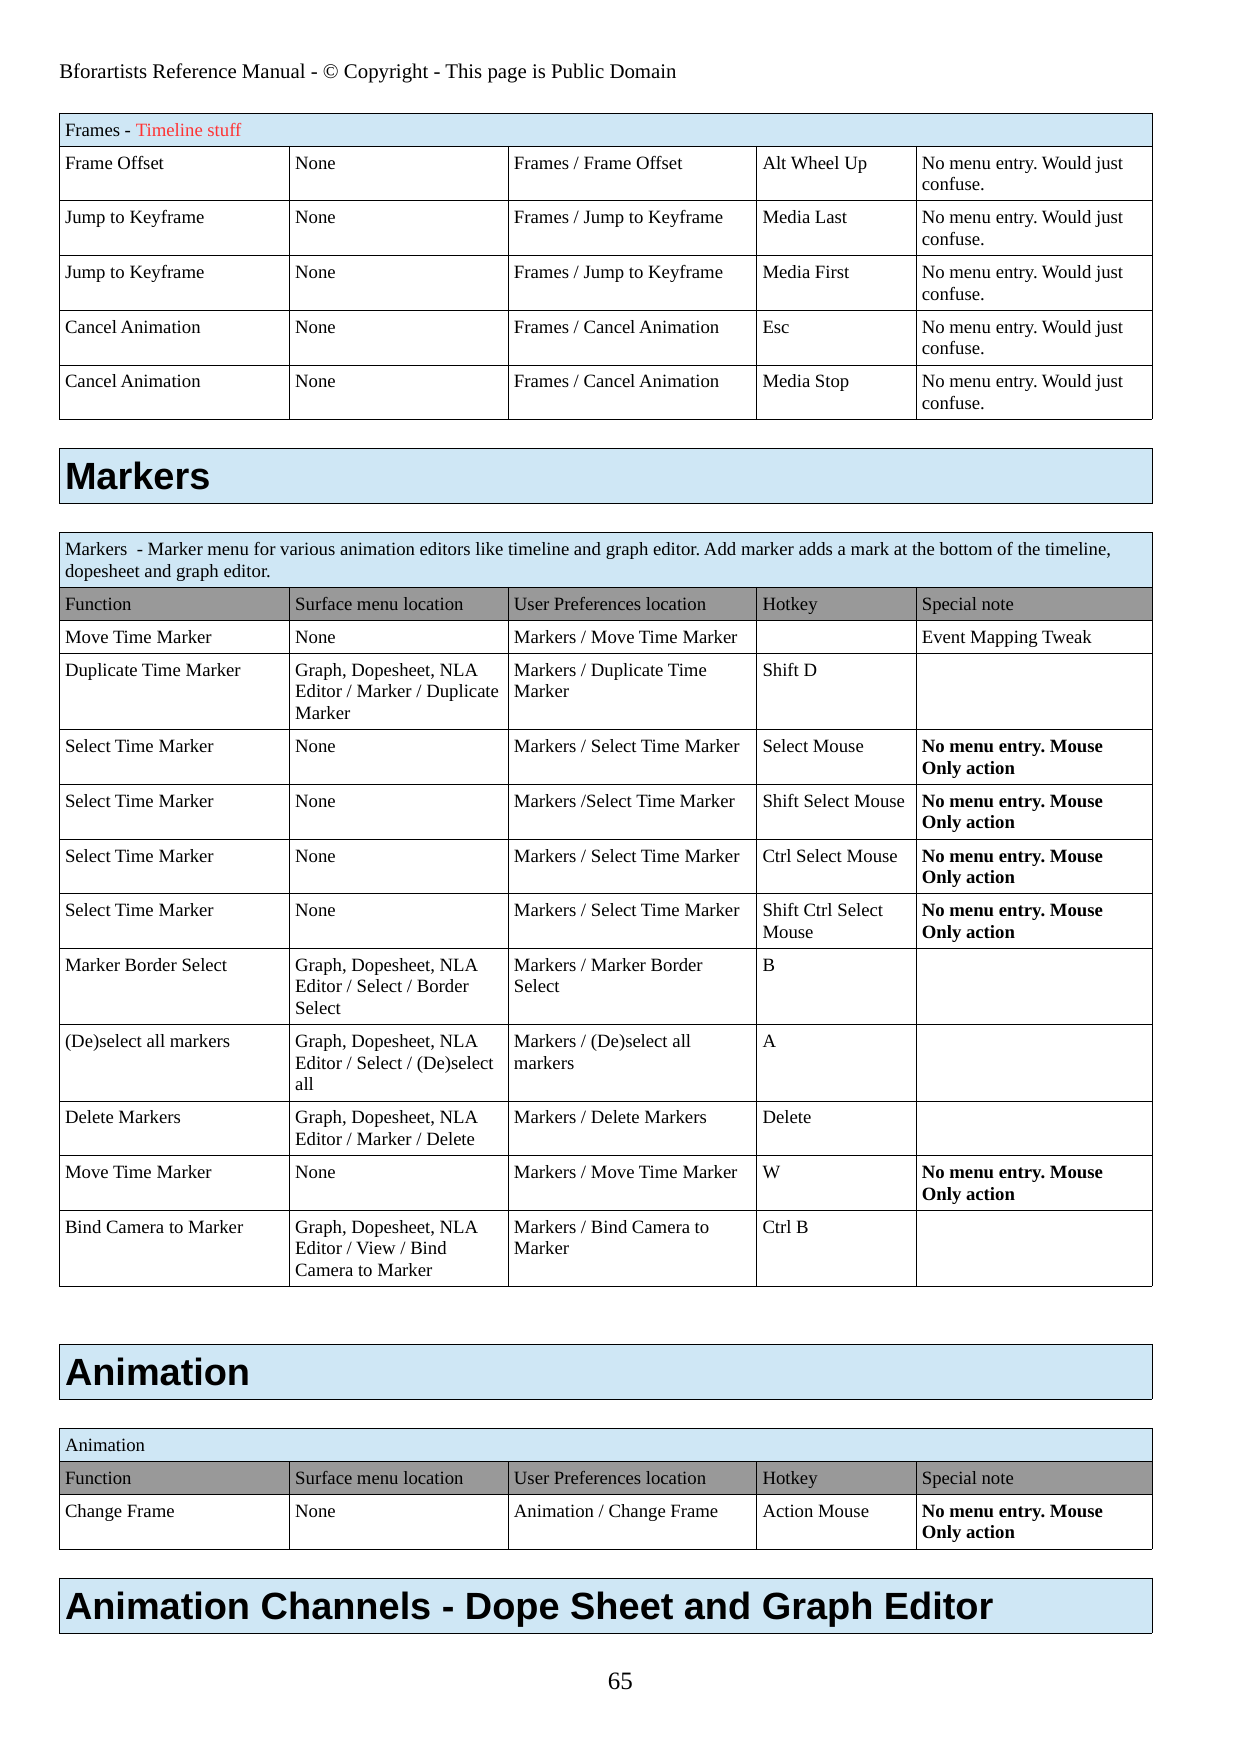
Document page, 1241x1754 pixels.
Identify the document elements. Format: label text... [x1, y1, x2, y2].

table_cell Special note [917, 1462, 1152, 1494]
table_cell Delete [757, 1102, 916, 1155]
table_cell No menu entry. Would just confuse. [917, 366, 1152, 419]
table_cell No menu entry. Would just confuse. [917, 256, 1152, 310]
table_cell Markers / Move Time Marker [509, 1156, 756, 1210]
table_cell Select Time Marker [60, 894, 289, 948]
table_header Animation [60, 1345, 1152, 1399]
table_cell Special note [917, 588, 1152, 620]
table_cell (De)select all markers [60, 1025, 289, 1101]
table_cell Cancel Animation [60, 366, 289, 419]
table_cell No menu entry. Would just confuse. [917, 201, 1152, 255]
table_cell Hotkey [757, 588, 916, 620]
table_cell Markers / Bind Camera to Marker [509, 1211, 756, 1286]
table_cell Media First [757, 256, 916, 310]
table_cell Graph, Dopesheet, NLA Editor / View / Bind Camera to Marker [290, 1211, 508, 1286]
table_cell None [290, 311, 508, 364]
table_cell None [290, 1156, 508, 1210]
table_cell Bind Camera to Marker [60, 1211, 289, 1286]
table_cell None [290, 840, 508, 893]
table_cell Hotkey [757, 1462, 916, 1494]
table_cell No menu entry. Mouse Only action [917, 785, 1152, 839]
table_cell B [757, 949, 916, 1024]
table_header Markers [60, 449, 1152, 503]
table_cell Shift D [757, 654, 916, 729]
table_cell Ctrl B [757, 1211, 916, 1286]
table_cell Media Last [757, 201, 916, 255]
table_cell [917, 949, 1152, 1024]
table_cell Markers / Marker Border Select [509, 949, 756, 1024]
table_cell Markers / Select Time Marker [509, 730, 756, 784]
table_cell Jump to Keyframe [60, 256, 289, 310]
table_cell Select Mouse [757, 730, 916, 784]
table_cell Move Time Marker [60, 1156, 289, 1210]
table_cell Esc [757, 311, 916, 364]
table_cell Delete Markers [60, 1102, 289, 1155]
table_cell Shift Select Mouse [757, 785, 916, 839]
table_cell Surface menu location [290, 1462, 508, 1494]
table_cell Select Time Marker [60, 840, 289, 893]
table_cell Select Time Marker [60, 730, 289, 784]
table_cell Frame Offset [60, 147, 289, 200]
table_cell Function [60, 1462, 289, 1494]
table_cell None [290, 1495, 508, 1549]
table_cell Alt Wheel Up [757, 147, 916, 200]
table_cell Media Stop [757, 366, 916, 419]
table_cell [917, 1211, 1152, 1286]
table_cell Duplicate Time Marker [60, 654, 289, 729]
table_cell Frames / Frame Offset [509, 147, 756, 200]
table_cell Graph, Dopesheet, NLA Editor / Marker / Duplicate Marker [290, 654, 508, 729]
table_cell Animation / Change Frame [509, 1495, 756, 1549]
table_cell Surface menu location [290, 588, 508, 620]
table_cell Move Time Marker [60, 621, 289, 653]
table_cell [917, 1025, 1152, 1101]
table_cell No menu entry. Mouse Only action [917, 730, 1152, 784]
table_cell None [290, 147, 508, 200]
table_cell Graph, Dopesheet, NLA Editor / Select / (De)select all [290, 1025, 508, 1101]
table_cell None [290, 785, 508, 839]
table_cell [917, 654, 1152, 729]
table_header Animation Channels - Dope Sheet and Graph Editor [60, 1579, 1152, 1633]
table_cell User Preferences location [509, 1462, 756, 1494]
table_cell No menu entry. Mouse Only action [917, 1495, 1152, 1549]
table_cell Frames / Cancel Animation [509, 311, 756, 364]
table_cell Select Time Marker [60, 785, 289, 839]
table_cell None [290, 730, 508, 784]
table_cell User Preferences location [509, 588, 756, 620]
table_cell Function [60, 588, 289, 620]
table_cell Cancel Animation [60, 311, 289, 364]
table_header Animation [60, 1429, 1152, 1461]
table_cell No menu entry. Mouse Only action [917, 1156, 1152, 1210]
table_cell Graph, Dopesheet, NLA Editor / Select / Border Select [290, 949, 508, 1024]
table_cell No menu entry. Mouse Only action [917, 894, 1152, 948]
table_cell No menu entry. Would just confuse. [917, 147, 1152, 200]
table_header Frames - Timeline stuff [60, 114, 1152, 146]
table_cell None [290, 366, 508, 419]
table_cell Markers /Select Time Marker [509, 785, 756, 839]
table_cell Markers / Duplicate Time Marker [509, 654, 756, 729]
table_cell Markers / Delete Markers [509, 1102, 756, 1155]
table_cell Marker Border Select [60, 949, 289, 1024]
table_cell Markers / Select Time Marker [509, 840, 756, 893]
table_cell W [757, 1156, 916, 1210]
table_cell [757, 621, 916, 653]
table_cell None [290, 201, 508, 255]
table_cell Shift Ctrl Select Mouse [757, 894, 916, 948]
table_cell Change Frame [60, 1495, 289, 1549]
table_cell Frames / Jump to Keyframe [509, 201, 756, 255]
table_cell No menu entry. Would just confuse. [917, 311, 1152, 364]
table_cell Markers / (De)select all markers [509, 1025, 756, 1101]
table_cell None [290, 256, 508, 310]
table_cell Graph, Dopesheet, NLA Editor / Marker / Delete [290, 1102, 508, 1155]
table_header Markers - Marker menu for various animation editors like timeline and graph editor. Add marker adds a mark at the bottom of the timeline, dopesheet and graph editor. [60, 533, 1152, 587]
table_cell Event Mapping Tweak [917, 621, 1152, 653]
table_cell Markers / Select Time Marker [509, 894, 756, 948]
table_cell Frames / Jump to Keyframe [509, 256, 756, 310]
table_cell Markers / Move Time Marker [509, 621, 756, 653]
table_cell Ctrl Select Mouse [757, 840, 916, 893]
table_cell Frames / Cancel Animation [509, 366, 756, 419]
table_cell None [290, 894, 508, 948]
table_cell Action Mouse [757, 1495, 916, 1549]
table_cell None [290, 621, 508, 653]
table_cell A [757, 1025, 916, 1101]
table_cell Jump to Keyframe [60, 201, 289, 255]
table_cell No menu entry. Mouse Only action [917, 840, 1152, 893]
table_cell [917, 1102, 1152, 1155]
